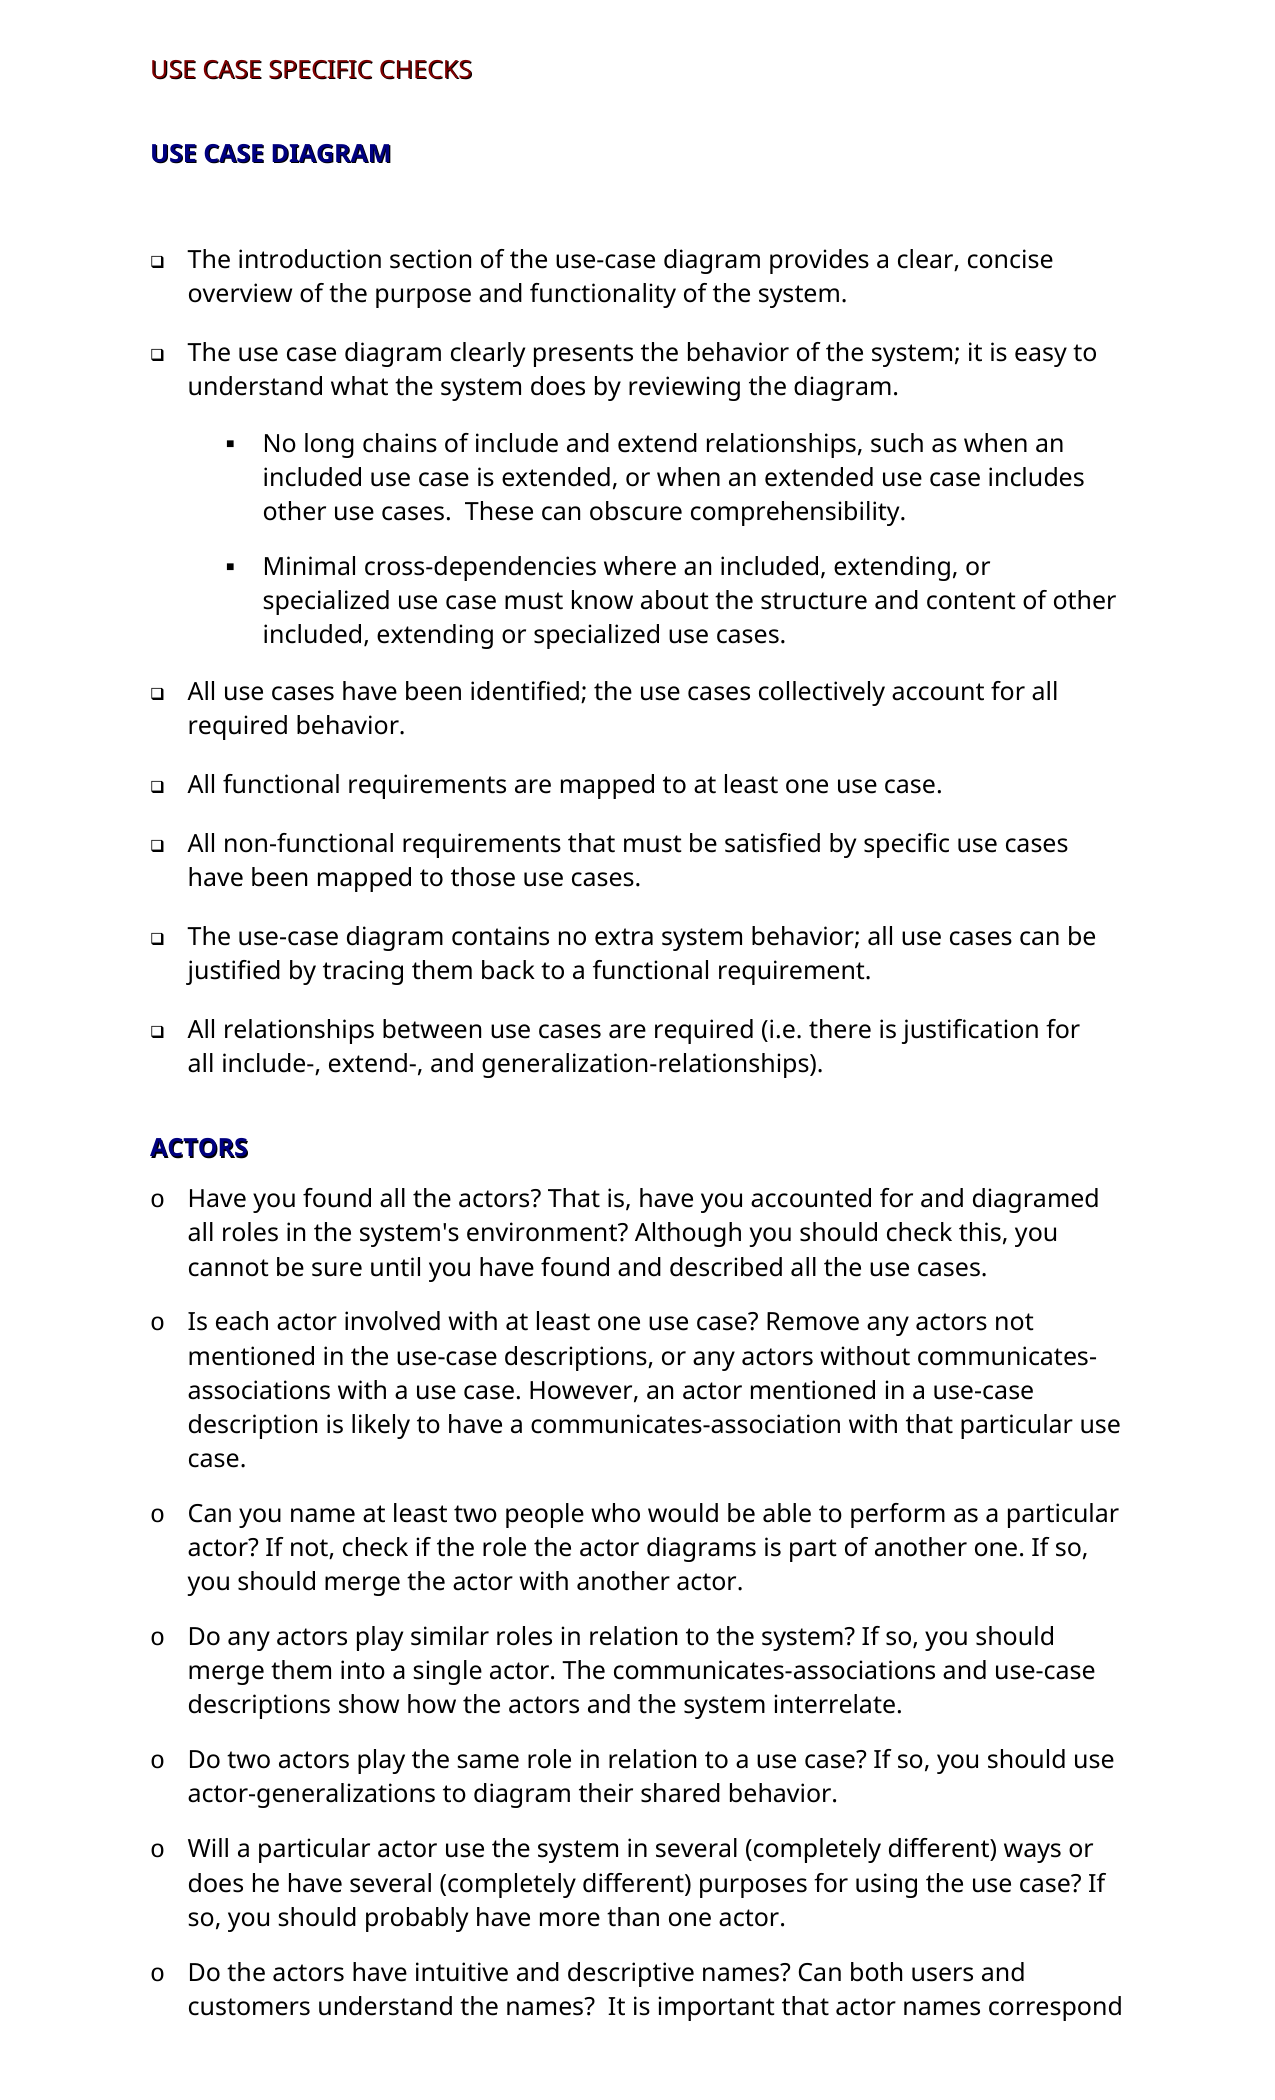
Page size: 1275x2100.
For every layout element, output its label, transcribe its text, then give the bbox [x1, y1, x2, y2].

list No long chains of include and extend relationships, such as when an included use case is extended, or when an extended use case includes other use cases. These can obscure comprehensibility. [225, 425, 1125, 528]
list All use cases have been identified; the use cases collectively account for all required behavior. [150, 673, 1125, 742]
subtitle Use Case Specific Checks [150, 52, 1125, 86]
list All relationships between use cases are required (i.e. there is justification for all include-, extend-, and generalization-relationships). [150, 1012, 1125, 1080]
subtitle Use Case Diagram [150, 136, 1125, 170]
list Will a particular actor use the system in several (completely different) ways or does he have several (completely different) purposes for using the use case? If so, you should probably have more than one actor. [150, 1831, 1125, 1933]
list Minimal cross-dependencies where an included, extending, or specialized use case must know about the structure and content of other included, extending or specialized use cases. [225, 548, 1125, 651]
list The introduction section of the use-case diagram provides a clear, concise overview of the purpose and functionality of the system. [150, 241, 1125, 309]
list The use case diagram clearly presents the behavior of the system; it is easy to understand what the system does by reviewing the diagram. [150, 334, 1125, 402]
list Is each actor involved with at least one use case? Remove any actors not mentioned in the use-case descriptions, or any actors without communicates-associations with a use case. However, an actor mentioned in a use-case description is likely to have a communicates-association with that particular use case. [150, 1304, 1125, 1474]
list Have you found all the actors? That is, have you accounted for and diagramed all roles in the system's environment? Although you should check this, you cannot be sure until you have found and described all the use cases. [150, 1181, 1125, 1283]
list The use-case diagram contains no extra system behavior; all use cases can be justified by tracing them back to a functional requirement. [150, 919, 1125, 987]
list Do the actors have intuitive and descriptive names? Can both users and customers understand the names? It is important that actor names correspond [150, 1954, 1125, 2023]
list All functional requirements are mapped to at least one use case. [150, 767, 1125, 801]
list Do two actors play the same role in relation to a use case? If so, you should use actor-generalizations to diagram their shared behavior. [150, 1742, 1125, 1810]
subtitle Actors [150, 1130, 1125, 1164]
list All non-functional requirements that must be satisfied by specific use cases have been mapped to those use cases. [150, 826, 1125, 894]
list Do any actors play similar roles in relation to the system? If so, you should merge them into a single actor. The communicates-associations and use-case descriptions show how the actors and the system interrelate. [150, 1619, 1125, 1721]
list Can you name at least two people who would be able to perform as a particular actor? If not, check if the role the actor diagrams is part of another one. If so, you should merge the actor with another actor. [150, 1495, 1125, 1598]
